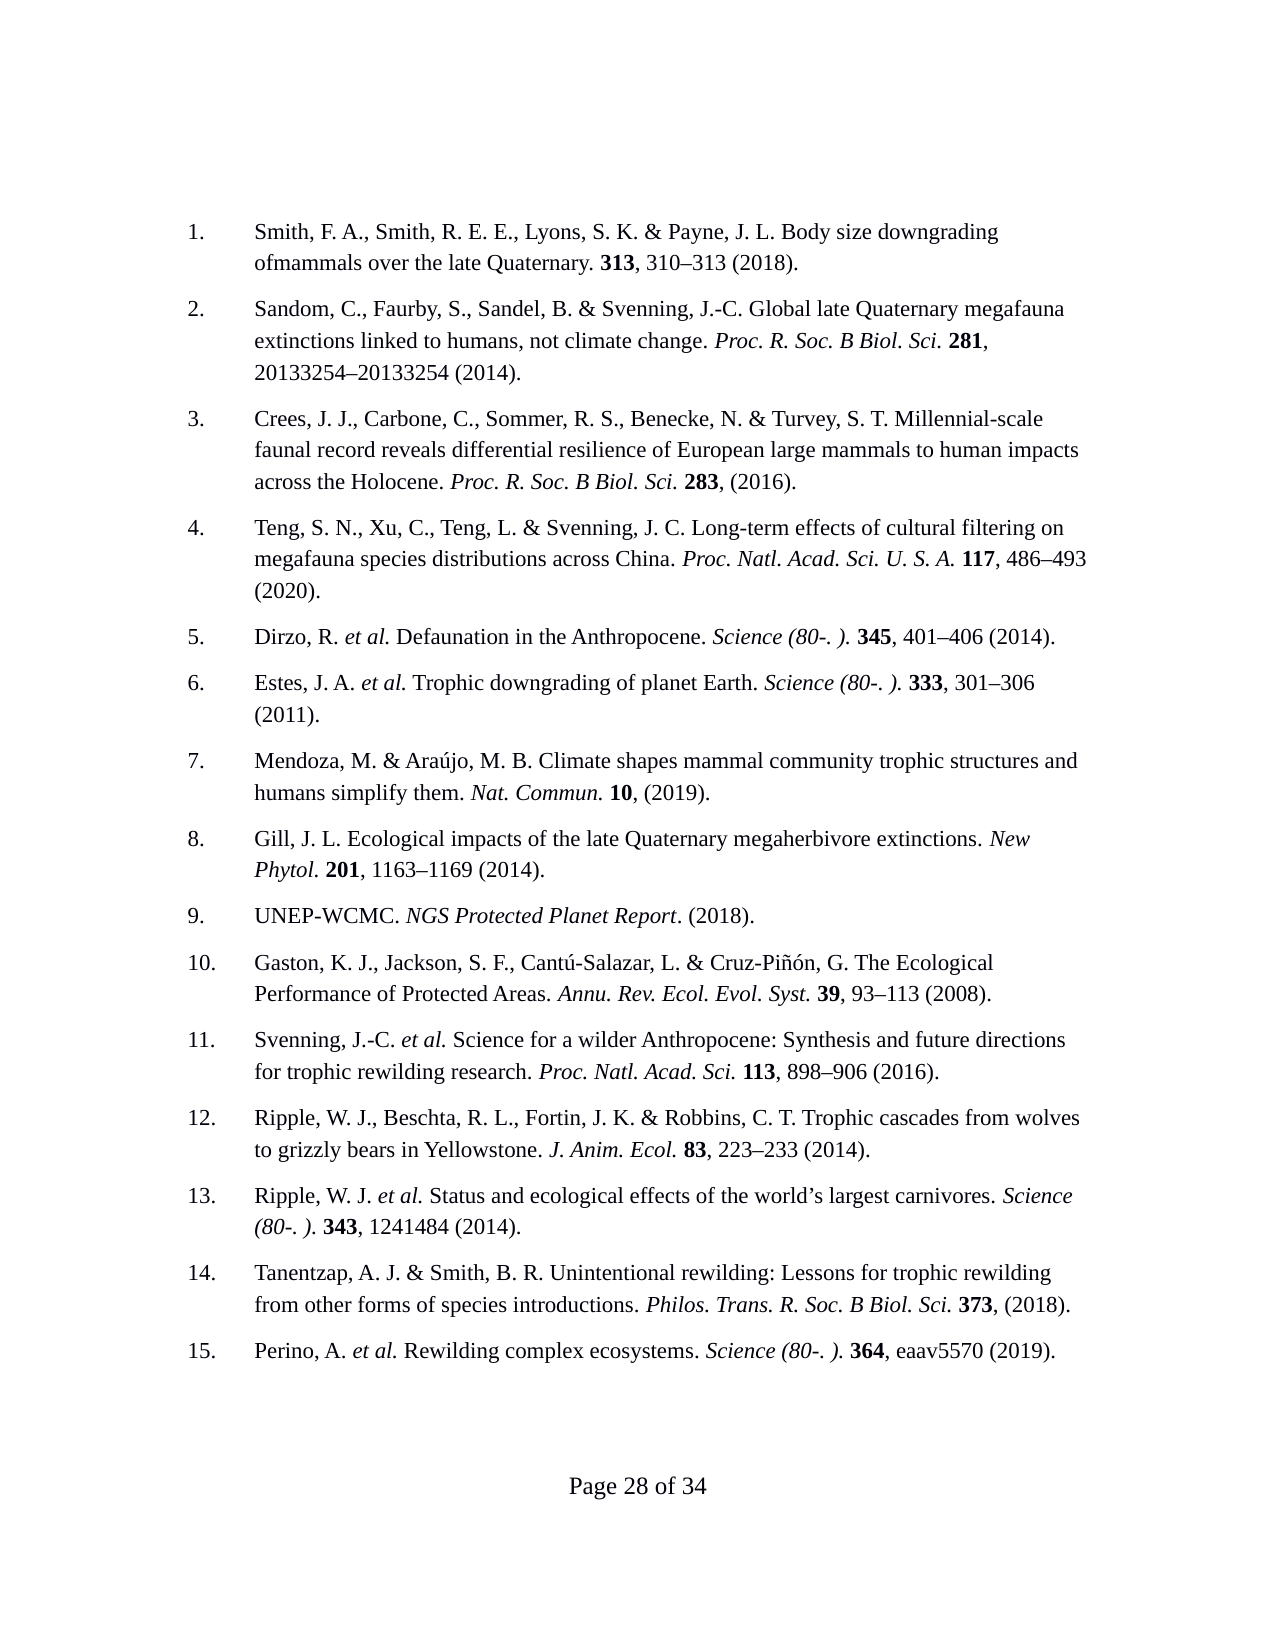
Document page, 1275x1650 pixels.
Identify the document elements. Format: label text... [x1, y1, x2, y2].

text 7. Mendoza, M. & Araújo, M. B. Climate shapes mammal community trophic structures and humans simplify them. Nat. Commun. 10, (2019). [187, 747, 1087, 805]
text 1. Smith, F. A., Smith, R. E. E., Lyons, S. K. & Payne, J. L. Body size downgrading ofmammals over the late Quaternary. 313, 310–313 (2018). [187, 218, 1087, 276]
text 12. Ripple, W. J., Beschta, R. L., Fortin, J. K. & Robbins, C. T. Trophic cascades from wolves to grizzly bears in Yellowstone. J. Anim. Ecol. 83, 223–233 (2014). [187, 1104, 1087, 1162]
text 4. Teng, S. N., Xu, C., Teng, L. & Svenning, J. C. Long-term effects of cultural filtering on megafauna species distributions across China. Proc. Natl. Acad. Sci. U. S. A. 117, 486–493 (2020). [187, 514, 1087, 603]
text 14. Tanentzap, A. J. & Smith, B. R. Unintentional rewilding: Lessons for trophic rewilding from other forms of species introductions. Philos. Trans. R. Soc. B Biol. Sci. 373, (2018). [187, 1259, 1087, 1317]
text 3. Crees, J. J., Carbone, C., Sommer, R. S., Benecke, N. & Turvey, S. T. Millennial-scale faunal record reveals differential resilience of European large mammals to human impacts across the Holocene. Proc. R. Soc. B Biol. Sci. 283, (2016). [187, 405, 1087, 494]
text 13. Ripple, W. J. et al. Status and ecological effects of the world’s largest carnivores. Science (80-. ). 343, 1241484 (2014). [187, 1182, 1087, 1240]
text 5. Dirzo, R. et al. Defaunation in the Anthropocene. Science (80-. ). 345, 401–406 (2014). [187, 623, 1087, 649]
text 6. Estes, J. A. et al. Trophic downgrading of planet Earth. Science (80-. ). 333, 301–306 (2011). [187, 669, 1087, 727]
text 9. UNEP-WCMC. NGS Protected Planet Report. (2018). [187, 902, 1087, 929]
text 15. Perino, A. et al. Rewilding complex ecosystems. Science (80-. ). 364, eaav5570 (2019). [187, 1337, 1087, 1363]
text 11. Svenning, J.-C. et al. Science for a wilder Anthropocene: Synthesis and future directions for trophic rewilding research. Proc. Natl. Acad. Sci. 113, 898–906 (2016). [187, 1026, 1087, 1084]
text 2. Sandom, C., Faurby, S., Sandel, B. & Svenning, J.-C. Global late Quaternary megafauna extinctions linked to humans, not climate change. Proc. R. Soc. B Biol. Sci. 281, 20133254–20133254 (2014). [187, 295, 1087, 385]
text 8. Gill, J. L. Ecological impacts of the late Quaternary megaherbivore extinctions. New Phytol. 201, 1163–1169 (2014). [187, 825, 1087, 883]
text 10. Gaston, K. J., Jackson, S. F., Cantú-Salazar, L. & Cruz-Piñón, G. The Ecological Performance of Protected Areas. Annu. Rev. Ecol. Evol. Syst. 39, 93–113 (2008). [187, 949, 1087, 1007]
